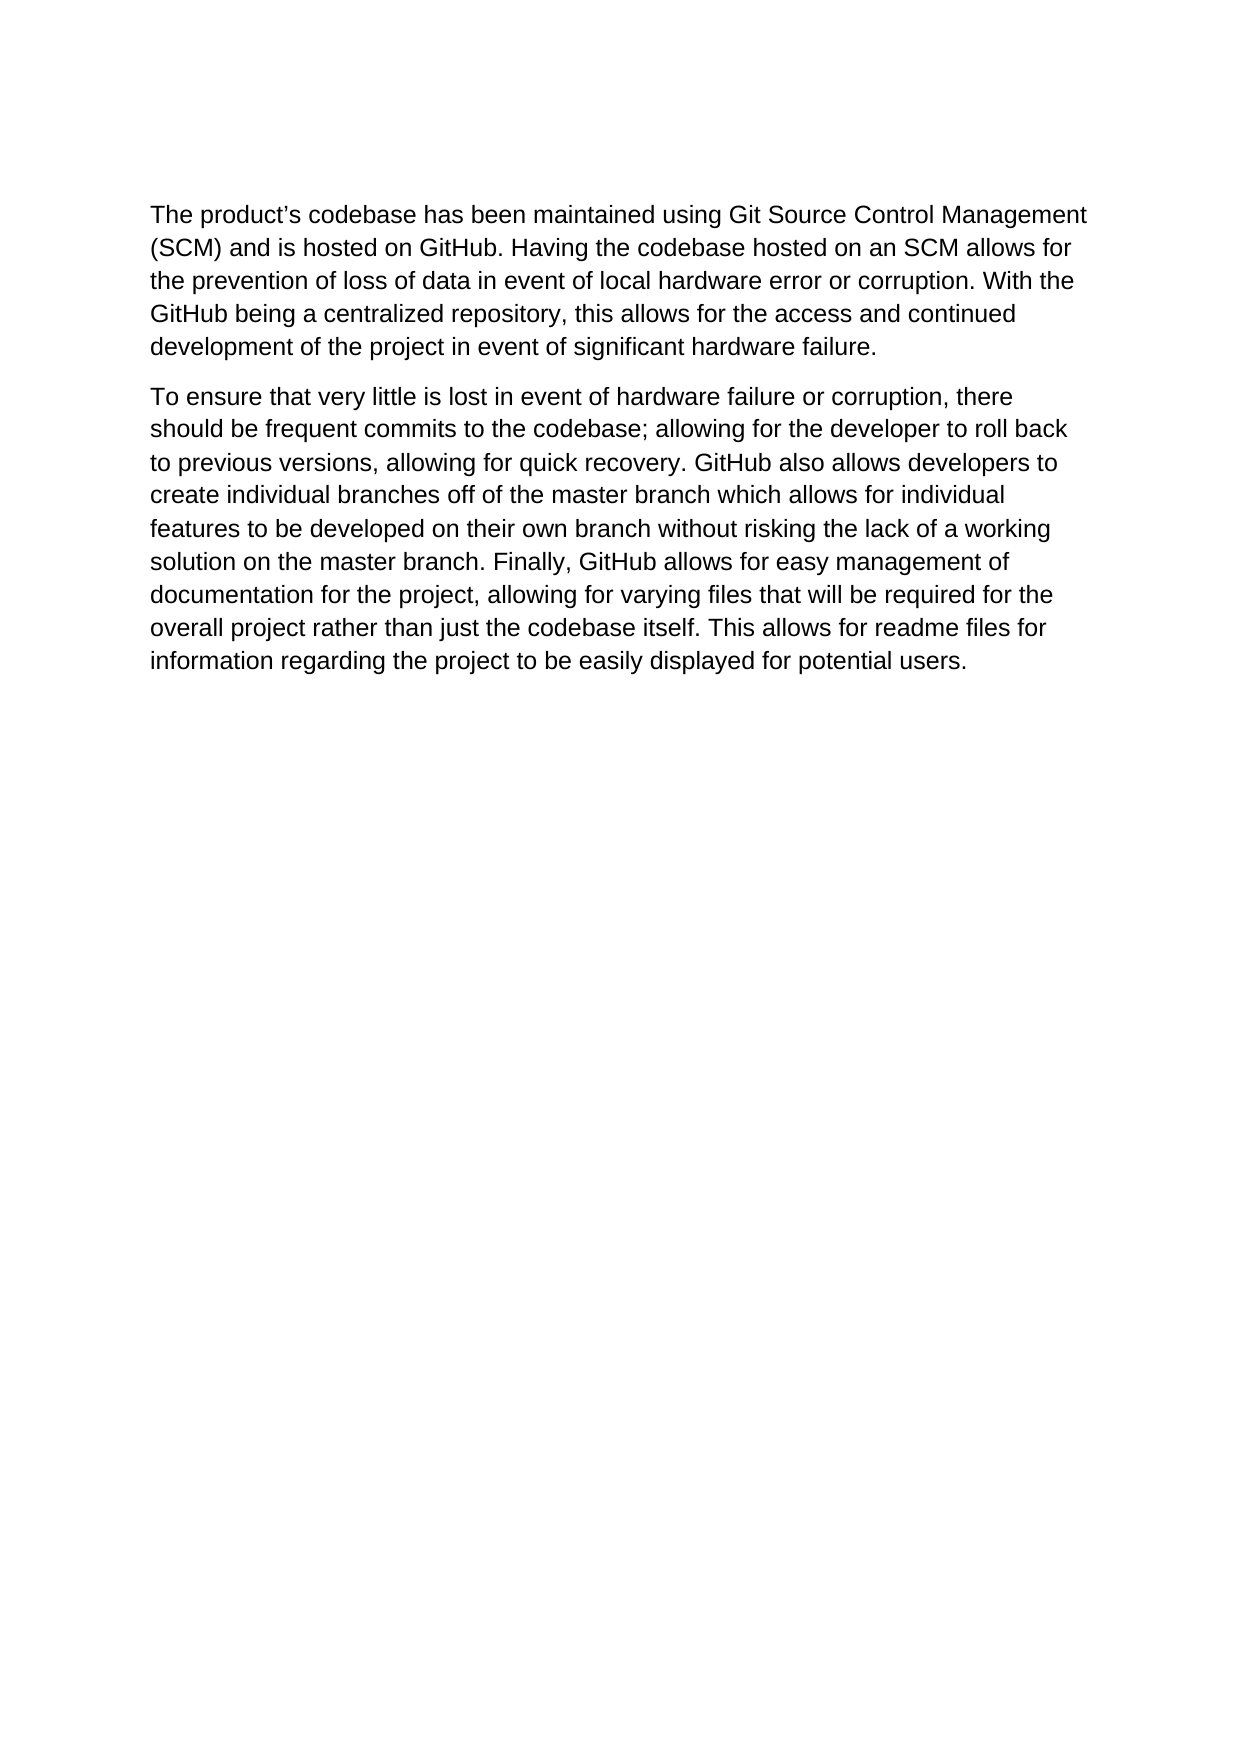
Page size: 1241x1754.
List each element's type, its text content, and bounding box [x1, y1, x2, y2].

text The product’s codebase has been maintained using Git Source Control Management (SCM) and is hosted on GitHub. Having the codebase hosted on an SCM allows for the prevention of loss of data in event of local hardware error or corruption. With the GitHub being a centralized repository, this allows for the access and continued development of the project in event of significant hardware failure. [150, 200, 1090, 361]
text To ensure that very little is lost in event of hardware failure or corruption, there should be frequent commits to the codebase; allowing for the developer to roll back to previous versions, allowing for quick recovery. GitHub also allows developers to create individual branches off of the master branch which allows for individual features to be developed on their own branch without risking the lack of a working solution on the master branch. Finally, GitHub allows for easy management of documentation for the project, allowing for varying files that will be required for the overall project rather than just the codebase itself. This allows for readme files for information regarding the project to be easily displayed for potential users. [150, 381, 1090, 674]
